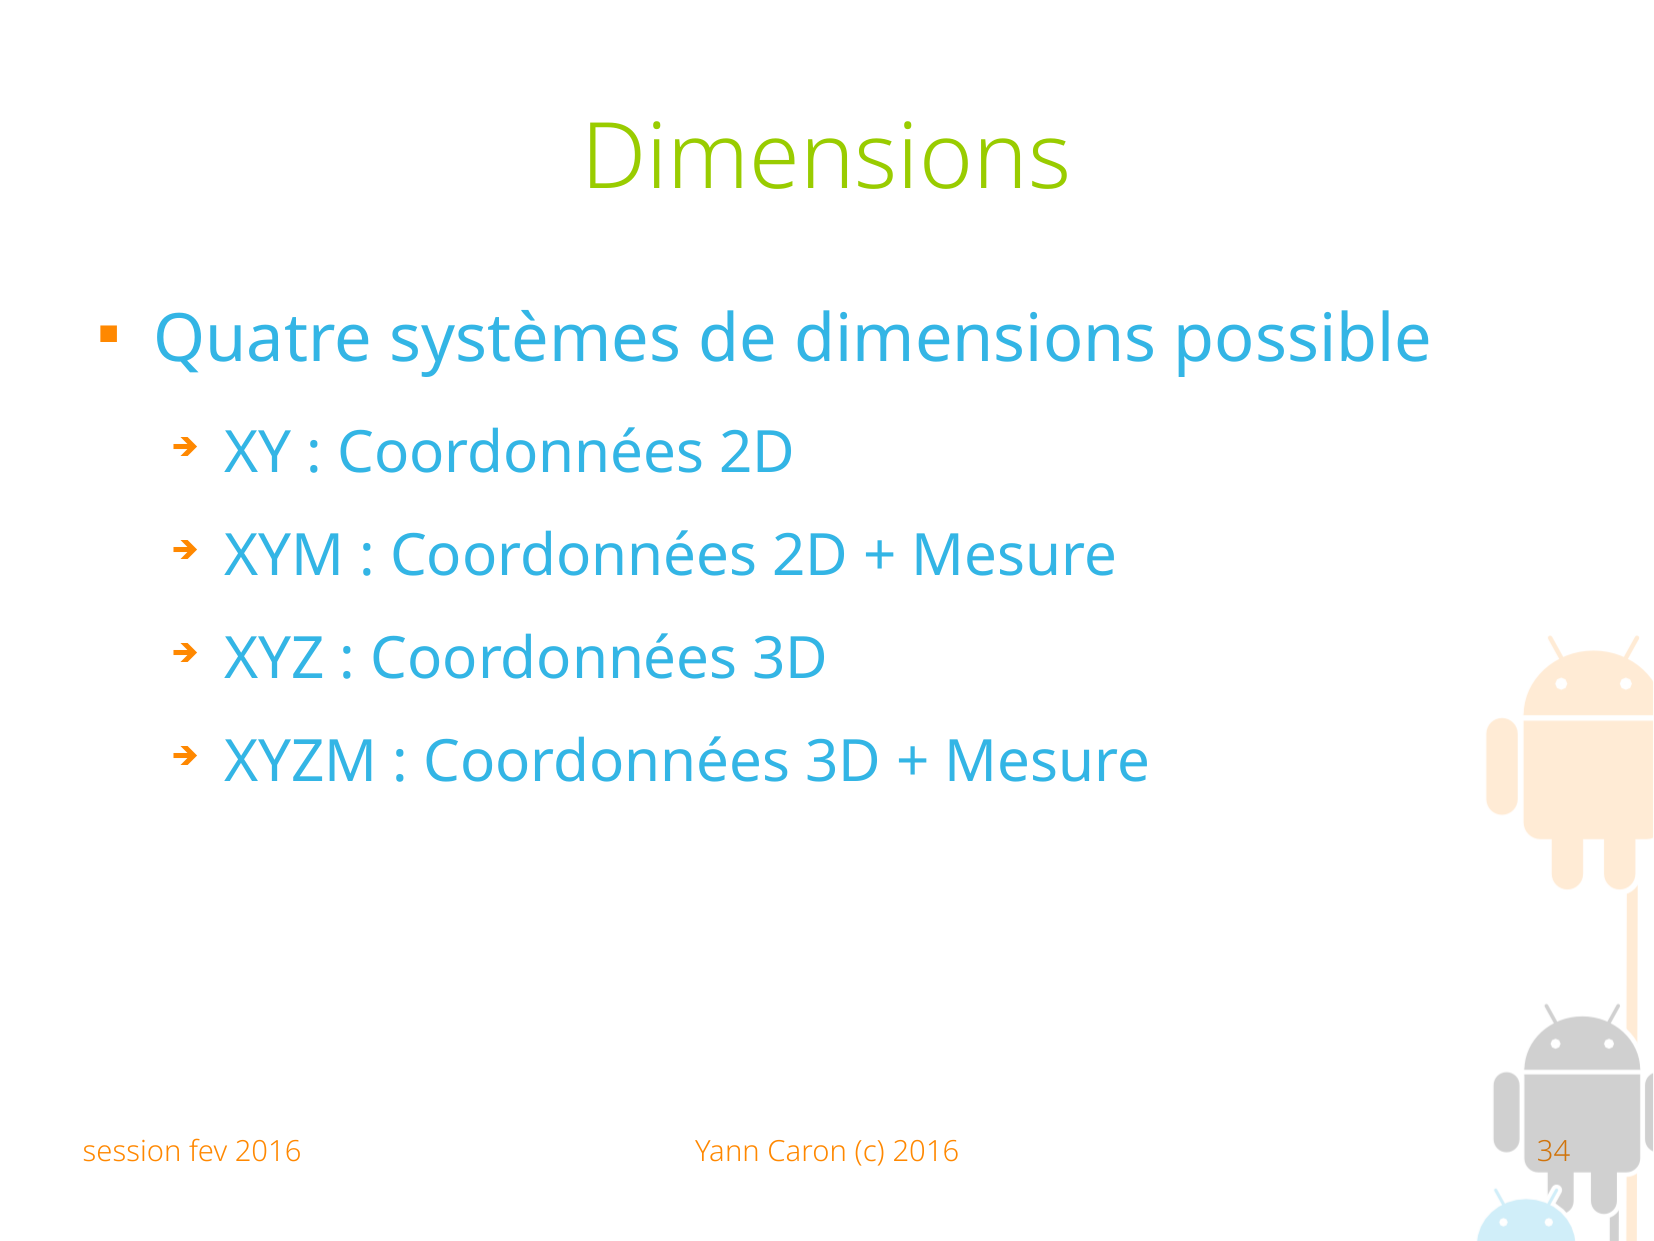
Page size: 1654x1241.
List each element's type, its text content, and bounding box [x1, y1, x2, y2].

list Quatre systèmes de dimensions possible XY : Coordonnées 2D XYM : Coordonnées 2D + Mesure XYZ : Coordonnées 3D XYZM : Coordonnées 3D + Mesure [82, 290, 1571, 1010]
picture [240, 423, 1654, 1241]
title Dimensions [82, 49, 1571, 257]
